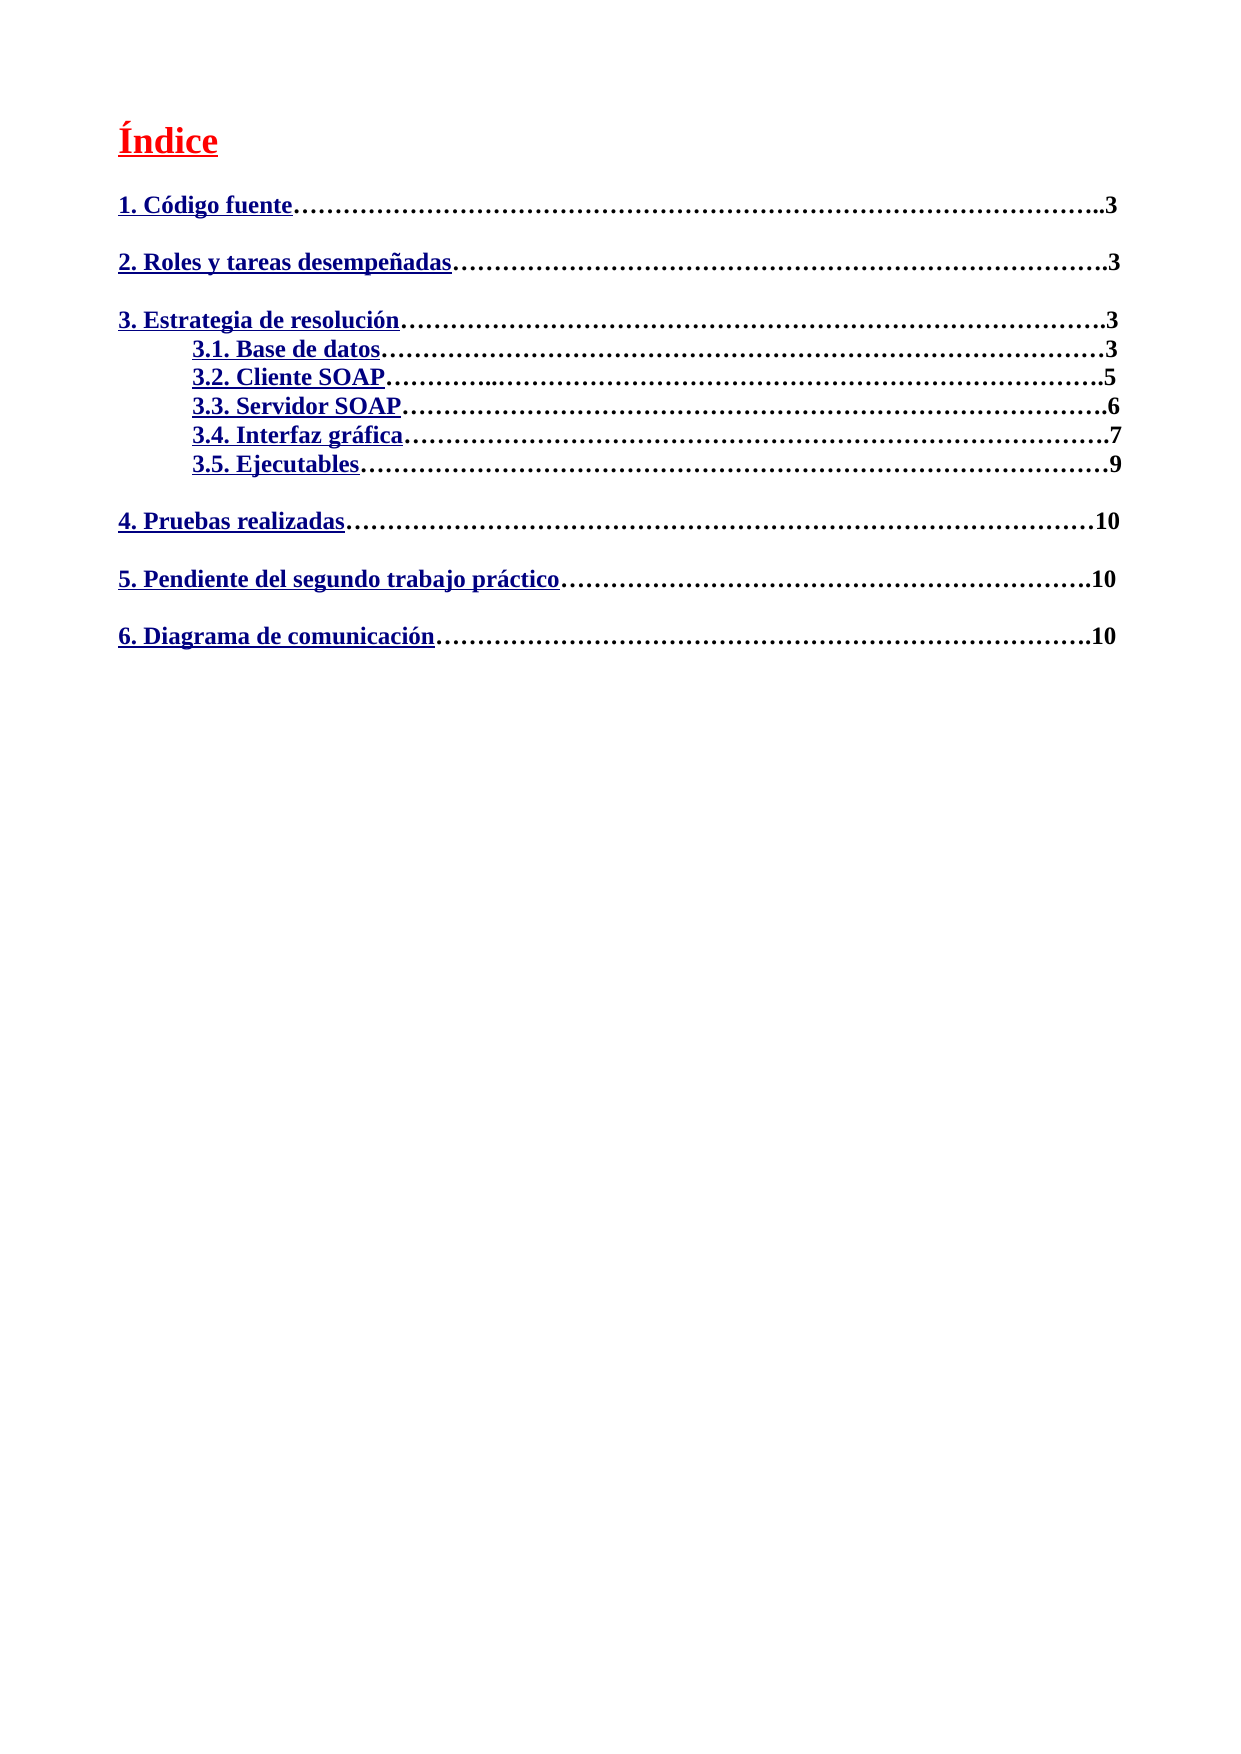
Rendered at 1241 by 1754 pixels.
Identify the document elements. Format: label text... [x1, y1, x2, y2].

text 3. Estrategia de resolución………………………………………………………………………….3 [118, 305, 1122, 334]
text 6. Diagrama de comunicación…………………………………………………………………….10 [118, 621, 1122, 650]
text 3.4. Interfaz gráfica………………………………………………………………………….7 [118, 420, 1122, 449]
text 5. Pendiente del segundo trabajo práctico……………………………………………………….10 [118, 564, 1122, 592]
text 3.5. Ejecutables………………………………………………………………………………9 [118, 449, 1122, 477]
text 3.1. Base de datos……………………………………………………………………………3 [118, 334, 1122, 362]
text 4. Pruebas realizadas………………………………………………………………………………10 [118, 506, 1122, 535]
text 2. Roles y tareas desempeñadas…………………………………………………………………….3 [118, 247, 1122, 276]
text Índice [118, 118, 1122, 161]
text 3.2. Cliente SOAP…………..……………………………………………………………….5 [118, 362, 1122, 391]
text 3.3. Servidor SOAP………………………………………………………………………….6 [118, 391, 1122, 420]
text 1. Código fuente……………………………………………………………………………………..3 [118, 190, 1122, 219]
